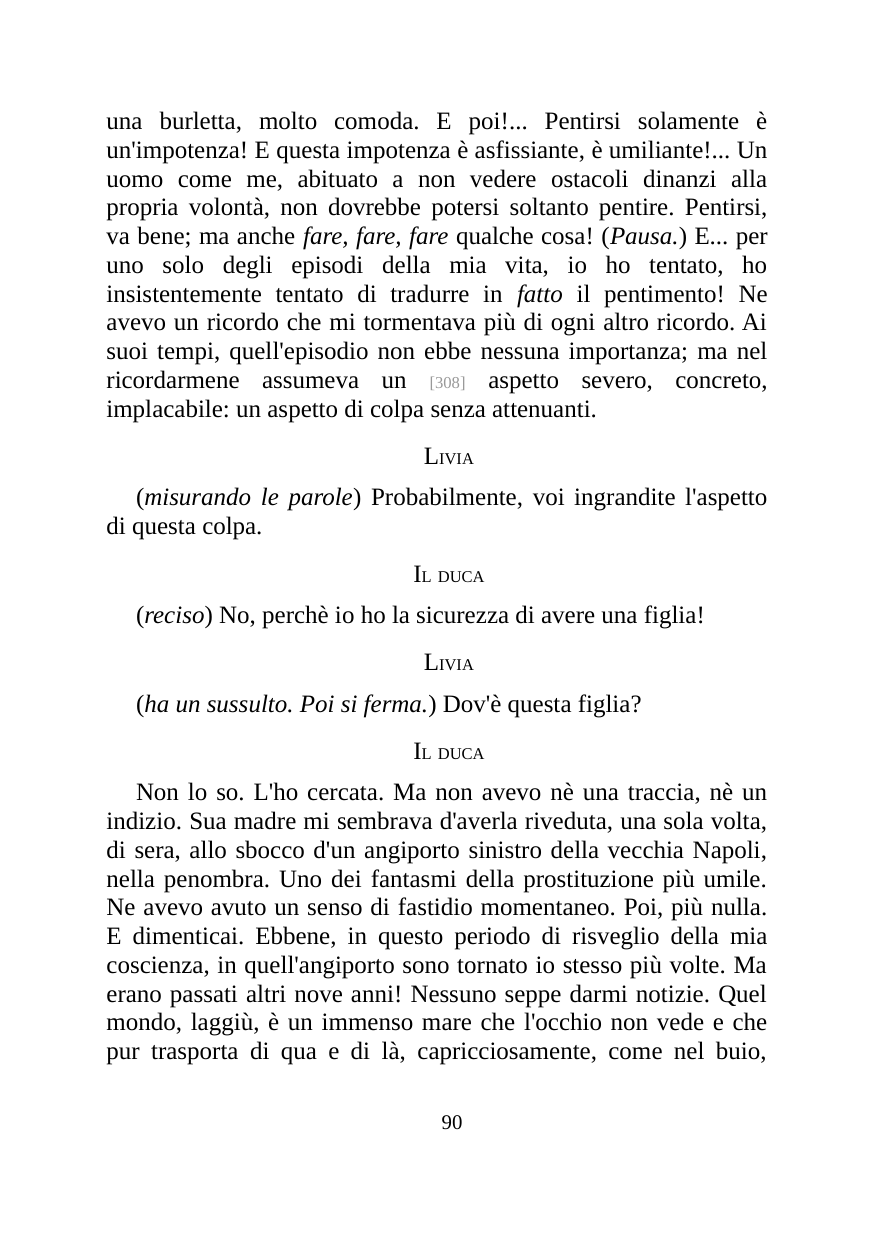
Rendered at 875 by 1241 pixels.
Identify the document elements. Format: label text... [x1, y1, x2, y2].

text Non lo so. L'ho cercata. Ma non avevo nè una traccia, nè un indizio. Sua madre mi sembrava d'averla riveduta, una sola volta, di sera, allo sbocco d'un angiporto sinistro della vecchia Napoli, nella penombra. Uno dei fantasmi della prostituzione più umile. Ne avevo avuto un senso di fastidio momentaneo. Poi, più nulla. E dimenticai. Ebbene, in questo periodo di risveglio della mia coscienza, in quell'angiporto sono tornato io stesso più volte. Ma erano passati altri nove anni! Nessuno seppe darmi notizie. Quel mondo, laggiù, è un immenso mare che l'occhio non vede e che pur trasporta di qua e di là, capricciosamente, come nel buio, [106, 777, 768, 1065]
text Livia [106, 647, 768, 676]
text una burletta, molto comoda. E poi!... Pentirsi solamente è un'impotenza! E questa impotenza è asfissiante, è umiliante!... Un uomo come me, abituato a non vedere ostacoli dinanzi alla propria volontà, non dovrebbe potersi soltanto pentire. Pentirsi, va bene; ma anche fare, fare, fare qualche cosa! (Pausa.) E... per uno solo degli episodi della mia vita, io ho tentato, ho insistentemente tentato di tradurre in fatto il pentimento! Ne avevo un ricordo che mi tormentava più di ogni altro ricordo. Ai suoi tempi, quell'episodio non ebbe nessuna importanza; ma nel ricordarmene assumeva un [308] aspetto severo, concreto, implacabile: un aspetto di colpa senza attenuanti. [106, 106, 768, 422]
text (misurando le parole) Probabilmente, voi ingrandite l'aspetto di questa colpa. [106, 482, 768, 540]
text (reciso) No, perchè io ho la sicurezza di avere una figlia! [106, 600, 768, 629]
text Il duca [106, 559, 768, 587]
text (ha un sussulto. Poi si ferma.) Dov'è questa figlia? [106, 689, 768, 717]
text Livia [106, 441, 768, 470]
text Il duca [106, 736, 768, 765]
